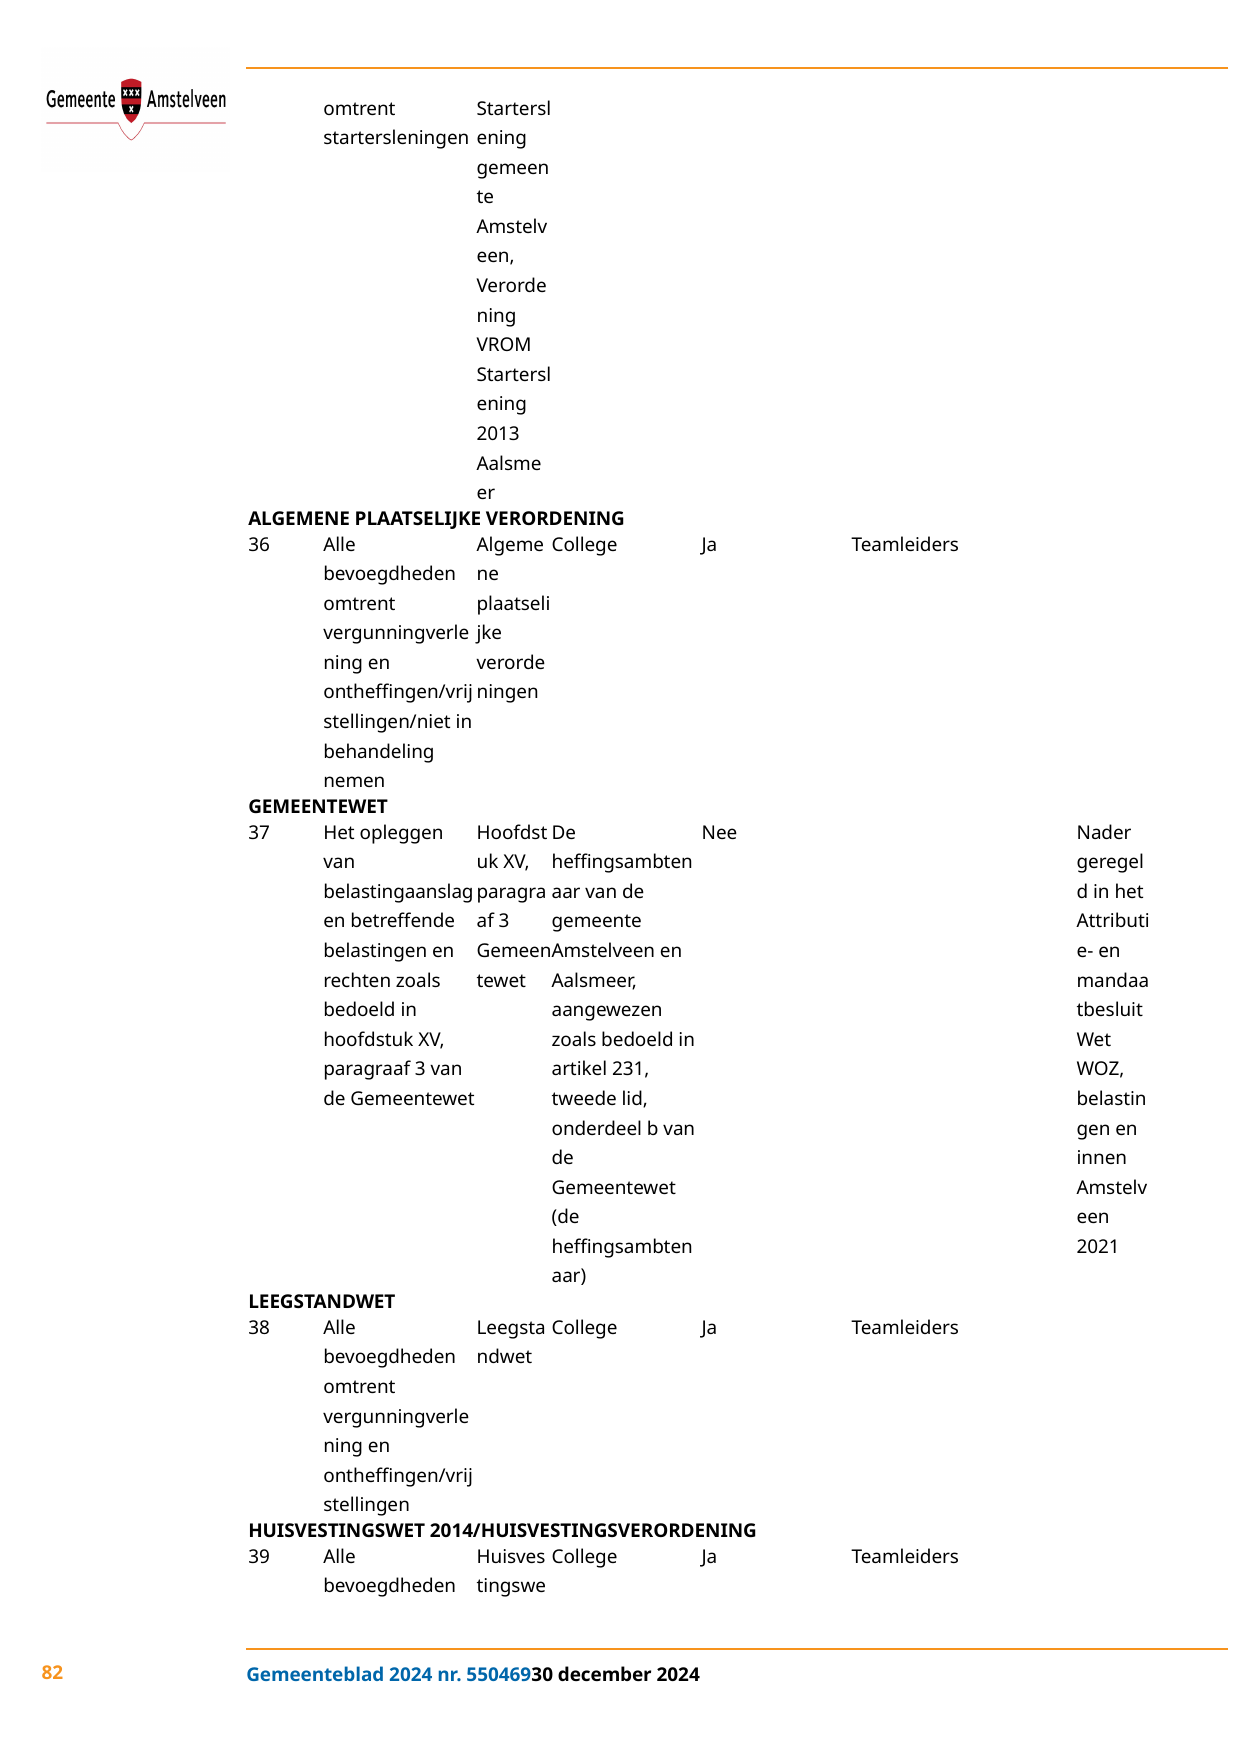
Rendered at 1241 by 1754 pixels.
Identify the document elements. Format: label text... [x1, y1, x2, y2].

table_cell Algemene plaatselijke verordeningen [476, 531, 551, 793]
table_cell Alle bevoegdheden [323, 1543, 476, 1598]
table_cell HUISVESTINGSWET 2014/HUISVESTINGSVERORDENING [248, 1518, 1152, 1543]
table_cell 36 [248, 531, 323, 793]
table_cell 39 [248, 1543, 323, 1598]
table_cell [1076, 1543, 1152, 1598]
table_cell [1076, 95, 1152, 505]
table_cell [851, 95, 1076, 505]
table_cell Huisvestingswe [476, 1543, 551, 1598]
table_cell Ja [701, 1543, 851, 1598]
table_cell [701, 95, 851, 505]
table_cell Ja [701, 531, 851, 793]
table_cell Teamleiders [851, 1314, 1076, 1517]
table_cell Leegstandwet [476, 1314, 551, 1517]
table_cell Alle bevoegdheden omtrent vergunningverlening en ontheffingen/vrijstellingen [323, 1314, 476, 1517]
table_cell College [551, 1314, 701, 1517]
table_cell [851, 819, 1076, 1288]
picture [41, 47, 231, 172]
table_cell [248, 95, 323, 505]
table_cell Teamleiders [851, 531, 1076, 793]
table_cell LEEGSTANDWET [248, 1289, 1152, 1314]
table_cell De heffingsambtenaar van de gemeente Amstelveen en Aalsmeer, aangewezen zoals bedoeld in artikel 231, tweede lid, onderdeel b van de Gemeentewet (de heffingsambtenaar) [551, 819, 701, 1288]
table_cell [551, 95, 701, 505]
table_cell Nee [701, 819, 851, 1288]
table_cell Nader geregeld in het Attributie- en mandaatbesluit Wet WOZ, belastingen en innen Amstelveen 2021 [1076, 819, 1152, 1288]
table_cell Teamleiders [851, 1543, 1076, 1598]
table_cell Het opleggen van belastingaanslagen betreffende belastingen en rechten zoals bedoeld in hoofdstuk XV, paragraaf 3 van de Gemeentewet [323, 819, 476, 1288]
table_cell 38 [248, 1314, 323, 1517]
table_cell College [551, 1543, 701, 1598]
table_cell Ja [701, 1314, 851, 1517]
table_cell Hoofdstuk XV, paragraaf 3 Gemeentewet [476, 819, 551, 1288]
table_cell [1076, 531, 1152, 793]
table_cell ALGEMENE PLAATSELIJKE VERORDENING [248, 505, 1152, 531]
table_cell Alle bevoegdheden omtrent vergunningverlening en ontheffingen/vrijstellingen/niet in behandeling nemen [323, 531, 476, 793]
table_cell College [551, 531, 701, 793]
table_cell 37 [248, 819, 323, 1288]
table_cell GEMEENTEWET [248, 793, 1152, 819]
table_cell [1076, 1314, 1152, 1517]
table_cell Starterslening gemeente Amstelveen, Verordening VROM Starterslening 2013 Aalsmeer [476, 95, 551, 505]
table_cell omtrent startersleningen [323, 95, 476, 505]
